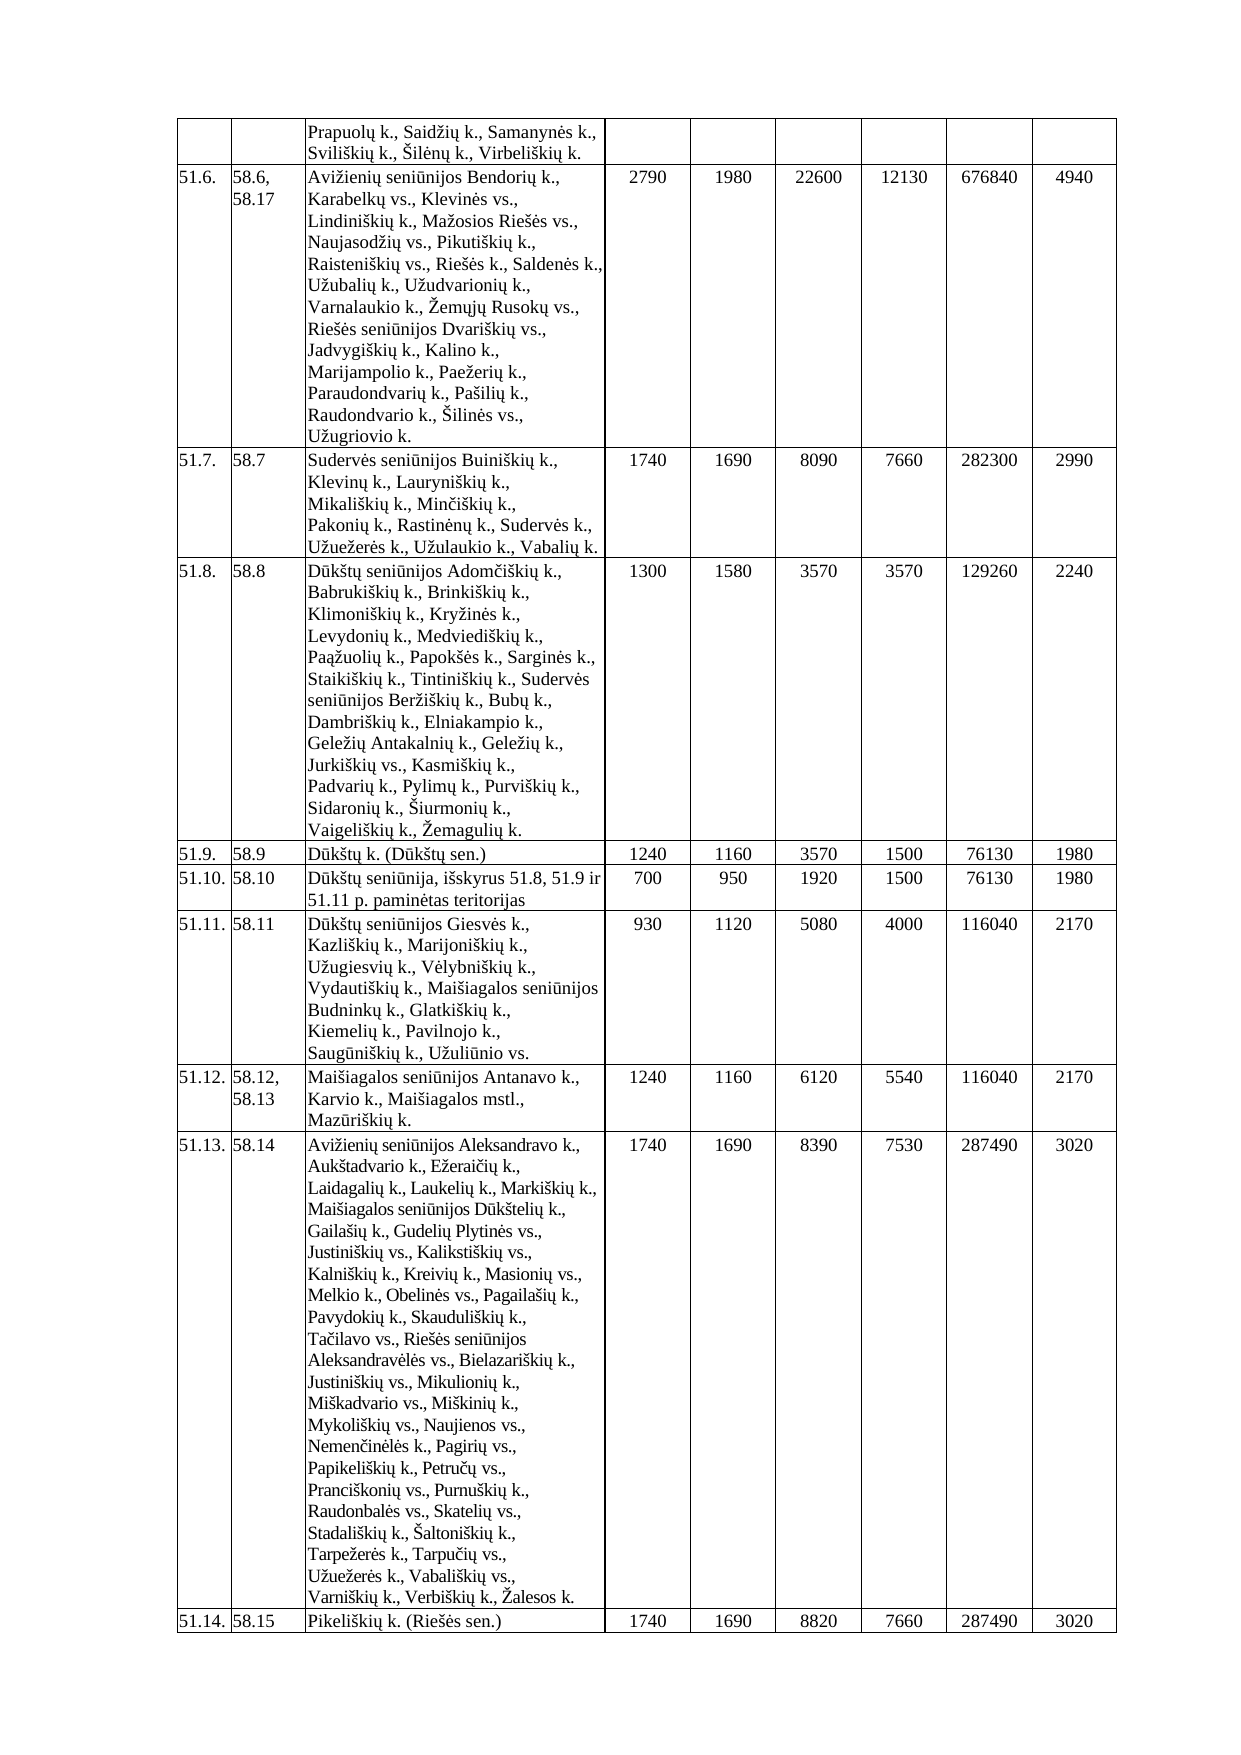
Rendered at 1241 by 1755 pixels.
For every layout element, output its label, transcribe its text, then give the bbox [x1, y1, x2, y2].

table_cell 1500 [862, 865, 946, 910]
table_cell 51.11. [178, 911, 231, 1063]
table_cell Pikeliškių k. (Riešės sen.) [306, 1609, 604, 1632]
table_cell 2240 [1033, 558, 1116, 840]
table_cell 930 [606, 911, 690, 1063]
table_cell 116040 [947, 1065, 1032, 1131]
table_cell 7660 [862, 1609, 946, 1632]
table_cell 8390 [776, 1132, 861, 1608]
table_cell [1117, 164, 1123, 447]
table_cell [1117, 447, 1123, 557]
table_cell 3570 [776, 558, 861, 840]
table_cell 2170 [1033, 911, 1116, 1063]
table_cell 51.10. [178, 865, 231, 910]
table_cell [606, 119, 690, 164]
table_cell 676840 [947, 165, 1032, 447]
table_cell 51.14. [178, 1609, 231, 1632]
table_cell Dūkštų seniūnijos Adomčiškių k., Babrukiškių k., Brinkiškių k., Klimoniškių k., Kryžinės k., Levydonių k., Medviediškių k., Paąžuolių k., Papokšės k., Sarginės k., Staikiškių k., Tintiniškių k., Sudervės seniūnijos Beržiškių k., Bubų k., Dambriškių k., Elniakampio k., Geležių Antakalnių k., Geležių k., Jurkiškių vs., Kasmiškių k., Padvarių k., Pylimų k., Purviškių k., Sidaronių k., Šiurmonių k., Vaigeliškių k., Žemagulių k. [306, 558, 604, 840]
table_cell 2790 [606, 165, 690, 447]
table_cell 2170 [1033, 1065, 1116, 1131]
table_cell 58.12, 58.13 [232, 1065, 305, 1131]
table_cell Dūkštų seniūnija, išskyrus 51.8, 51.9 ir 51.11 p. paminėtas teritorijas [306, 865, 604, 910]
table_cell 58.10 [232, 865, 305, 910]
table_cell 12130 [862, 165, 946, 447]
table_cell 8820 [776, 1609, 861, 1632]
table_cell [232, 119, 305, 164]
table_cell 1920 [776, 865, 861, 910]
table_cell Sudervės seniūnijos Buiniškių k., Klevinų k., Lauryniškių k., Mikališkių k., Minčiškių k., Pakonių k., Rastinėnų k., Sudervės k., Užuežerės k., Užulaukio k., Vabalių k. [306, 448, 604, 557]
table_cell 2990 [1033, 448, 1116, 557]
table_cell 51.8. [178, 558, 231, 840]
table_cell 3570 [776, 841, 861, 864]
table_cell [862, 119, 946, 164]
table_cell 76130 [947, 865, 1032, 910]
table_cell 1690 [691, 1609, 775, 1632]
table_cell 700 [606, 865, 690, 910]
table_cell [1117, 910, 1123, 1063]
table_cell 1240 [606, 1065, 690, 1131]
table_cell 116040 [947, 911, 1032, 1063]
table_cell 1300 [606, 558, 690, 840]
table_cell 1980 [1033, 865, 1116, 910]
table_cell 1690 [691, 448, 775, 557]
table_cell 51.6. [178, 165, 231, 447]
table_cell 3020 [1033, 1609, 1116, 1632]
table_cell 5080 [776, 911, 861, 1063]
table_cell 58.6, 58.17 [232, 165, 305, 447]
table_cell 1980 [691, 165, 775, 447]
table_cell 7660 [862, 448, 946, 557]
table_cell 1740 [606, 1609, 690, 1632]
table_cell Dūkštų seniūnijos Giesvės k., Kazliškių k., Marijoniškių k., Užugiesvių k., Vėlybniškių k., Vydautiškių k., Maišiagalos seniūnijos Budninkų k., Glatkiškių k., Kiemelių k., Pavilnojo k., Saugūniškių k., Užuliūnio vs. [306, 911, 604, 1063]
table_cell 1160 [691, 1065, 775, 1131]
table_cell Dūkštų k. (Dūkštų sen.) [306, 841, 604, 864]
table_cell 129260 [947, 558, 1032, 840]
table_cell Prapuolų k., Saidžių k., Samanynės k., Sviliškių k., Šilėnų k., Virbeliškių k. [306, 119, 604, 164]
table_cell [1117, 840, 1123, 864]
table_cell Avižienių seniūnijos Bendorių k., Karabelkų vs., Klevinės vs., Lindiniškių k., Mažosios Riešės vs., Naujasodžių vs., Pikutiškių k., Raisteniškių vs., Riešės k., Saldenės k., Užubalių k., Užudvarionių k., Varnalaukio k., Žemųjų Rusokų vs., Riešės seniūnijos Dvariškių vs., Jadvygiškių k., Kalino k., Marijampolio k., Paežerių k., Paraudondvarių k., Pašilių k., Raudondvario k., Šilinės vs., Užugriovio k. [306, 165, 604, 447]
table_cell 51.12. [178, 1065, 231, 1131]
table_cell 5540 [862, 1065, 946, 1131]
table_cell 282300 [947, 448, 1032, 557]
table_cell [1117, 864, 1123, 910]
table_cell 4000 [862, 911, 946, 1063]
table_cell 1160 [691, 841, 775, 864]
table_cell 1740 [606, 448, 690, 557]
table_cell 51.9. [178, 841, 231, 864]
table_cell 51.13. [178, 1132, 231, 1608]
table_cell 6120 [776, 1065, 861, 1131]
table_cell 7530 [862, 1132, 946, 1608]
table_cell [178, 119, 231, 164]
table_cell 1500 [862, 841, 946, 864]
table_cell 287490 [947, 1609, 1032, 1632]
table_cell [691, 119, 775, 164]
table_cell Avižienių seniūnijos Aleksandravo k., Aukštadvario k., Ežeraičių k., Laidagalių k., Laukelių k., Markiškių k., Maišiagalos seniūnijos Dūkštelių k., Gailašių k., Gudelių Plytinės vs., Justiniškių vs., Kalikstiškių vs., Kalniškių k., Kreivių k., Masionių vs., Melkio k., Obelinės vs., Pagailašių k., Pavydokių k., Skauduliškių k., Tačilavo vs., Riešės seniūnijos Aleksandravėlės vs., Bielazariškių k., Justiniškių vs., Mikulionių k., Miškadvario vs., Miškinių k., Mykoliškių vs., Naujienos vs., Nemenčinėlės k., Pagirių vs., Papikeliškių k., Petručų vs., Pranciškonių vs., Purnuškių k., Raudonbalės vs., Skatelių vs., Stadališkių k., Šaltoniškių k., Tarpežerės k., Tarpučių vs., Užuežerės k., Vabališkių vs., Varniškių k., Verbiškių k., Žalesos k. [306, 1132, 604, 1608]
table_cell 1980 [1033, 841, 1116, 864]
table_cell 8090 [776, 448, 861, 557]
table_cell [1117, 1064, 1123, 1131]
table_cell 51.7. [178, 448, 231, 557]
table_cell [947, 119, 1032, 164]
table_cell 1580 [691, 558, 775, 840]
table_cell 1690 [691, 1132, 775, 1608]
table_cell 58.14 [232, 1132, 305, 1608]
table_cell 1740 [606, 1132, 690, 1608]
table_cell [1033, 119, 1116, 164]
table_cell 22600 [776, 165, 861, 447]
table_cell 1120 [691, 911, 775, 1063]
table_cell 1240 [606, 841, 690, 864]
table_cell 58.11 [232, 911, 305, 1063]
table_cell 58.8 [232, 558, 305, 840]
table_cell 4940 [1033, 165, 1116, 447]
table_cell [1117, 1608, 1123, 1632]
table_cell 58.7 [232, 448, 305, 557]
table_cell 287490 [947, 1132, 1032, 1608]
table_cell 58.15 [232, 1609, 305, 1632]
table_cell 950 [691, 865, 775, 910]
table_cell 58.9 [232, 841, 305, 864]
table_cell [776, 119, 861, 164]
table_cell [1117, 557, 1123, 840]
table_cell 76130 [947, 841, 1032, 864]
table_cell 3570 [862, 558, 946, 840]
table_cell 3020 [1033, 1132, 1116, 1608]
table_cell Maišiagalos seniūnijos Antanavo k., Karvio k., Maišiagalos mstl., Mazūriškių k. [306, 1065, 604, 1131]
table_cell [1117, 118, 1123, 164]
table_cell [1117, 1131, 1123, 1608]
